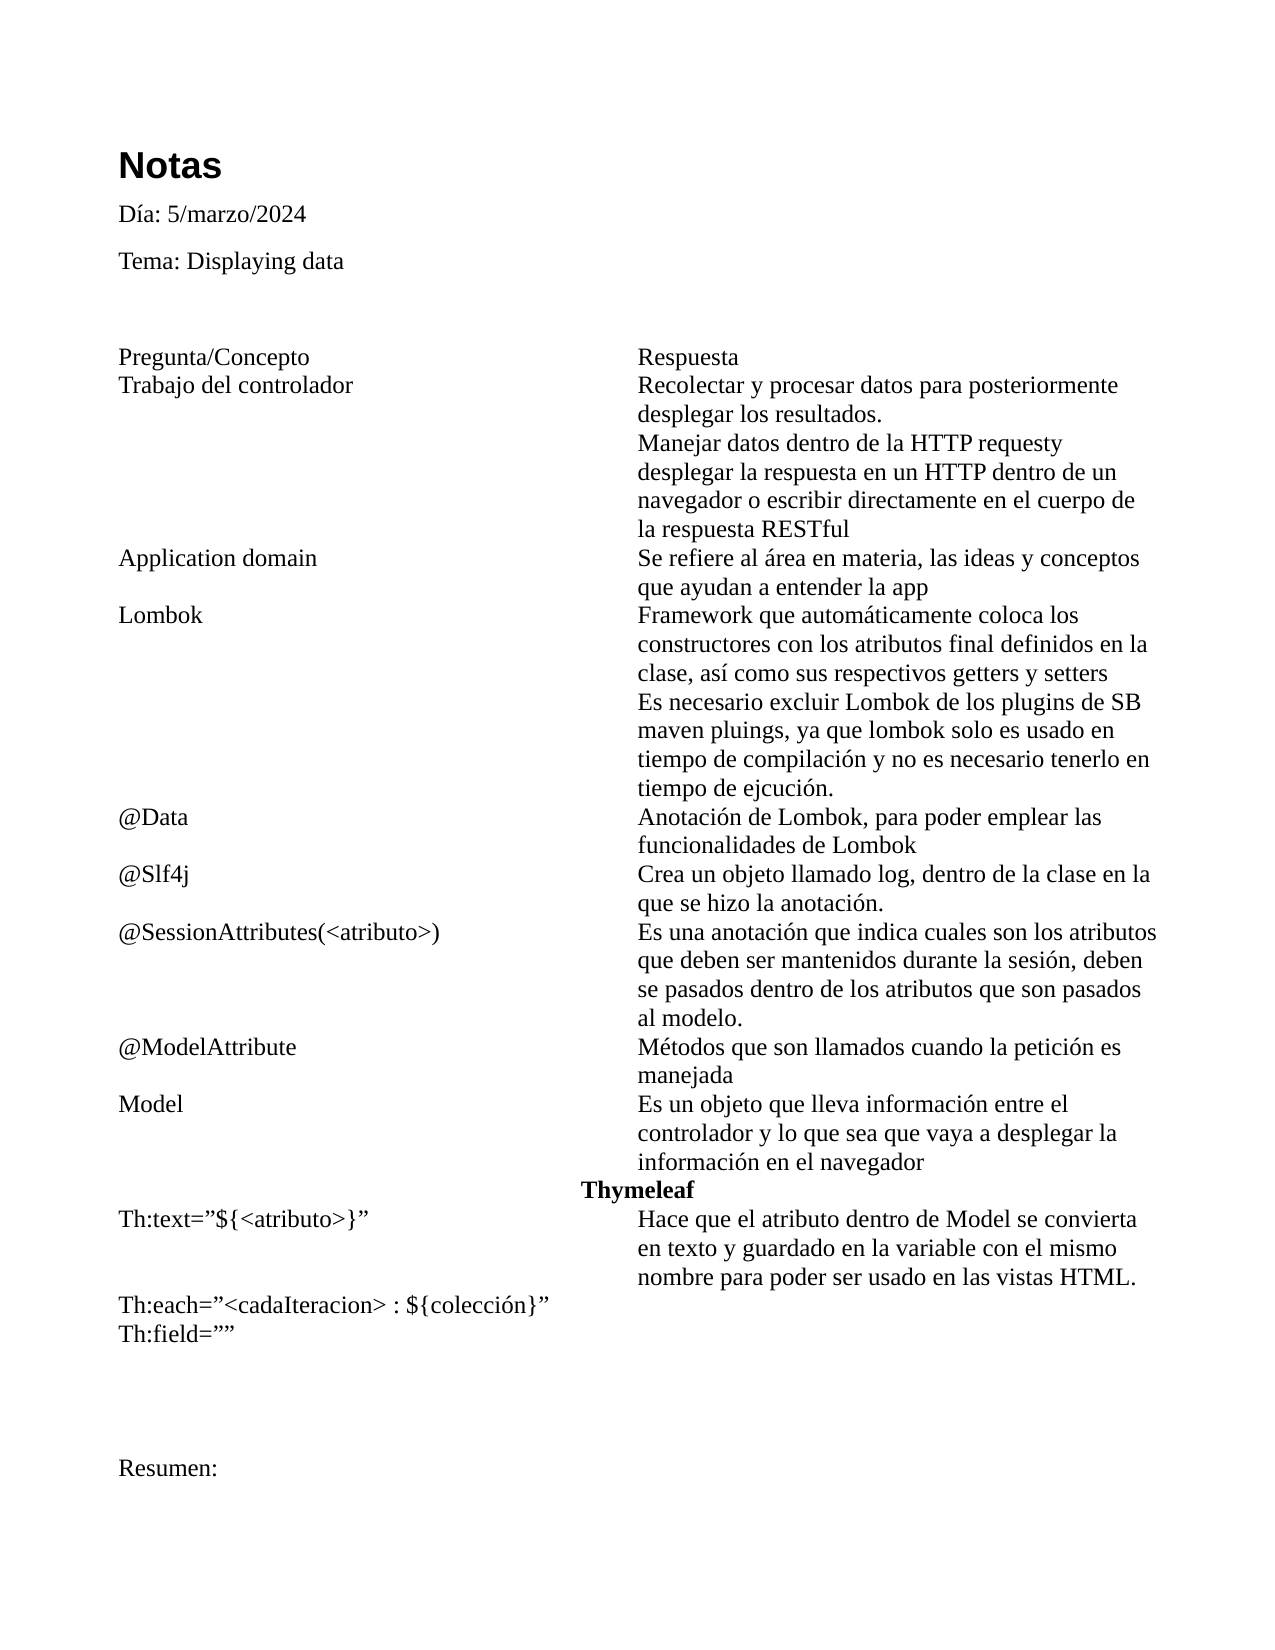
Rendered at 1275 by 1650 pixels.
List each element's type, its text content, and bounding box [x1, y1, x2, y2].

table_cell Métodos que son llamados cuando la petición es manejada [638, 1032, 1157, 1089]
table_cell [638, 1348, 1157, 1377]
table_cell Es una anotación que indica cuales son los atributos que deben ser mantenidos durante la sesión, deben se pasados dentro de los atributos que son pasados al modelo. [638, 917, 1157, 1032]
subtitle Notas [118, 143, 1157, 186]
table_cell Es un objeto que lleva información entre el controlador y lo que sea que vaya a desplegar la información en el navegador [638, 1089, 1157, 1175]
table_cell [118, 1348, 637, 1377]
table_cell Anotación de Lombok, para poder emplear las funcionalidades de Lombok [638, 802, 1157, 859]
text Resumen: [118, 1453, 1157, 1482]
table_cell Trabajo del controlador [118, 370, 637, 543]
table_cell Crea un objeto llamado log, dentro de la clase en la que se hizo la anotación. [638, 859, 1157, 917]
table_header Pregunta/Concepto [118, 342, 637, 370]
table_cell Se refiere al área en materia, las ideas y conceptos que ayudan a entender la app [638, 543, 1157, 600]
table_cell Model [118, 1089, 637, 1175]
table_cell @ModelAttribute [118, 1032, 637, 1089]
table_cell Lombok [118, 600, 637, 802]
table_cell Hace que el atributo dentro de Model se convierta en texto y guardado en la variable con el mismo nombre para poder ser usado en las vistas HTML. [638, 1204, 1157, 1290]
table_cell [638, 1319, 1157, 1348]
table_cell Th:each=”<cadaIteracion> : ${colección}” [118, 1290, 637, 1319]
table_cell Framework que automáticamente coloca los constructores con los atributos final definidos en la clase, así como sus respectivos getters y setters Es necesario excluir Lombok de los plugins de SB maven pluings, ya que lombok solo es usado en tiempo de compilación y no es necesario tenerlo en tiempo de ejcución. [638, 600, 1157, 802]
text Día: 5/marzo/2024 [118, 199, 1157, 227]
table_cell Th:text=”${<atributo>}” [118, 1204, 637, 1290]
table_cell Th:field=”” [118, 1319, 637, 1348]
table_cell @SessionAttributes(<atributo>) [118, 917, 637, 1032]
table_cell [118, 1377, 637, 1405]
table_cell @Data [118, 802, 637, 859]
table_cell Recolectar y procesar datos para posteriormente desplegar los resultados. Manejar datos dentro de la HTTP requesty desplegar la respuesta en un HTTP dentro de un navegador o escribir directamente en el cuerpo de la respuesta RESTful [638, 370, 1157, 543]
text Tema: Displaying data [118, 246, 1157, 275]
table_cell [638, 1290, 1157, 1319]
table_header Respuesta [638, 342, 1157, 370]
table_cell [638, 1377, 1157, 1405]
table_cell Thymeleaf [118, 1175, 1157, 1204]
table_cell @Slf4j [118, 859, 637, 917]
table_cell Application domain [118, 543, 637, 600]
